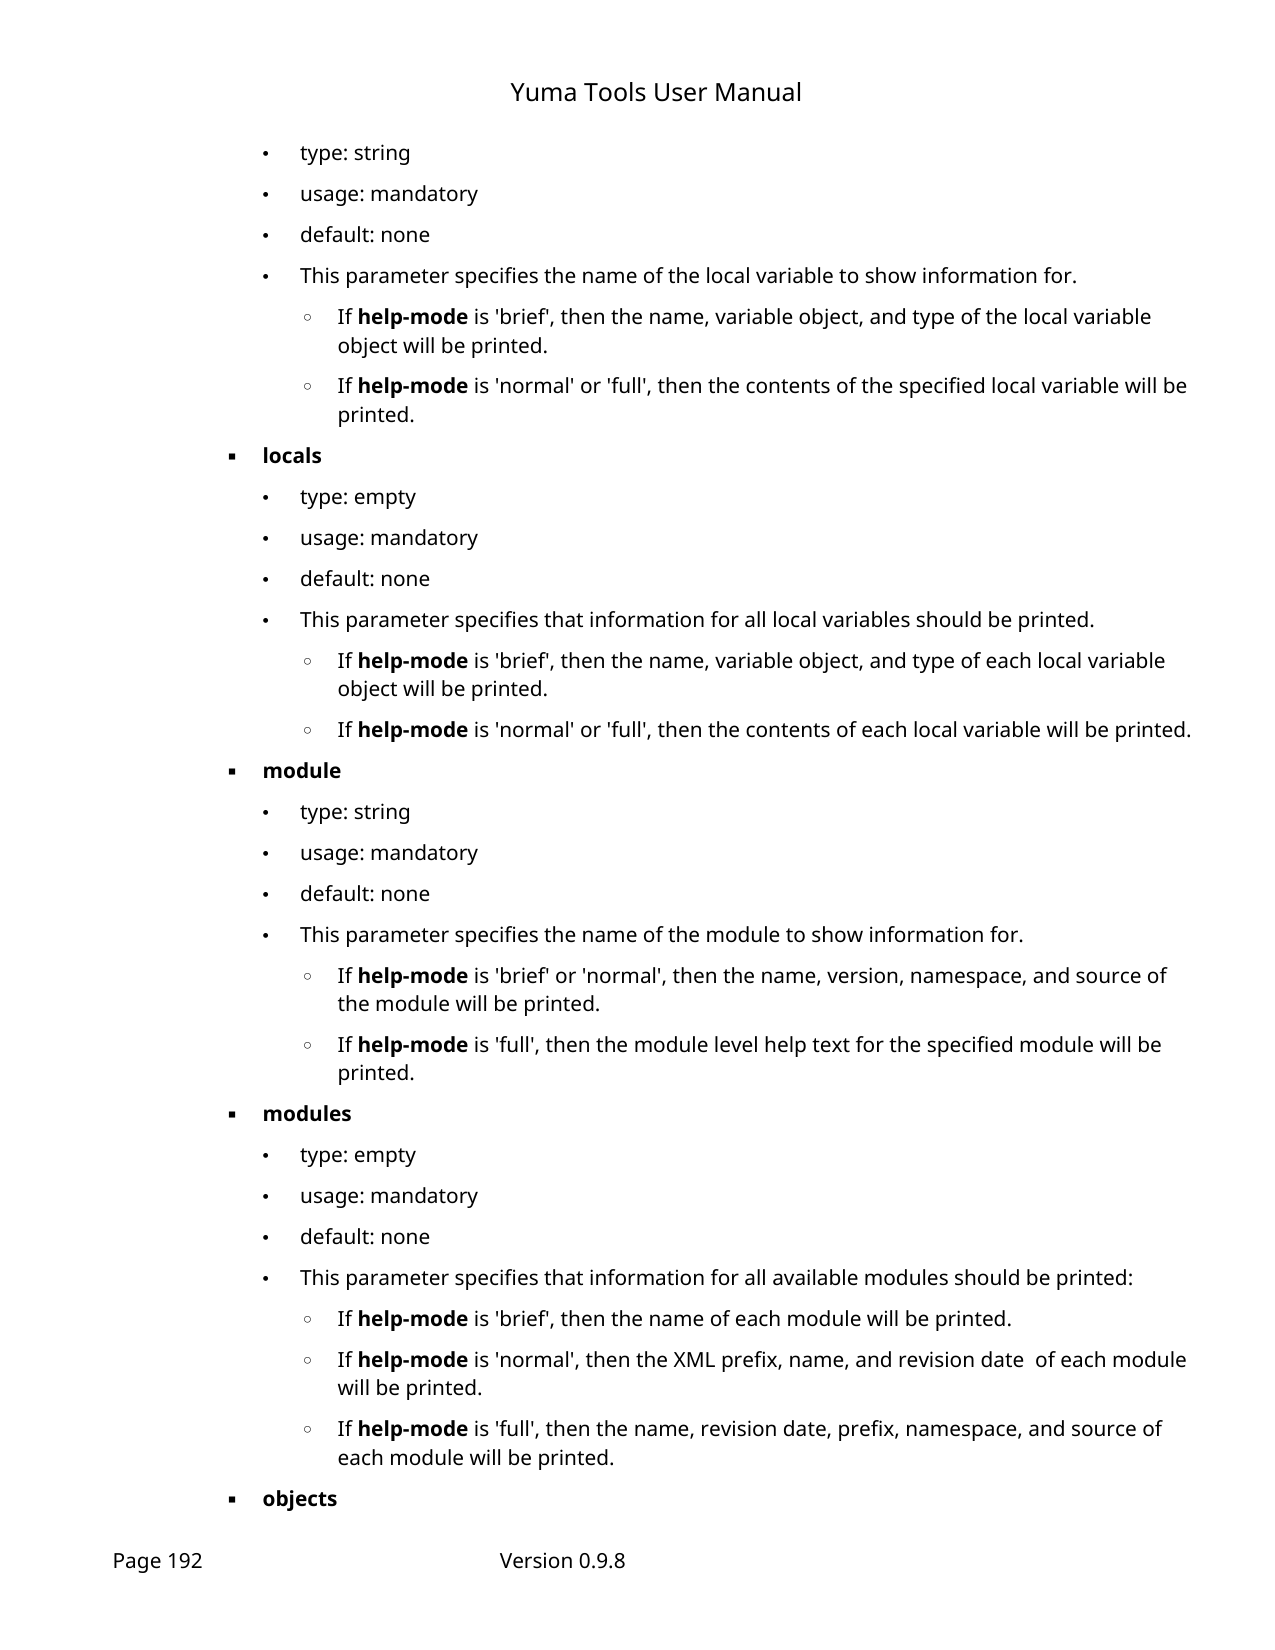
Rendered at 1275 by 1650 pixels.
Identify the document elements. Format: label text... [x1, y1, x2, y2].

list usage: mandatory [262, 1181, 1200, 1210]
list If help-mode is 'brief', then the name of each module will be printed. [300, 1304, 1200, 1333]
list If help-mode is 'brief', then the name, variable object, and type of each local variable object will be printed. [300, 646, 1200, 703]
list If help-mode is 'brief' or 'normal', then the name, version, namespace, and source of the module will be printed. [300, 961, 1200, 1018]
list If help-mode is 'full', then the name, revision date, prefix, namespace, and source of each module will be printed. [300, 1414, 1200, 1471]
list This parameter specifies the name of the local variable to show information for. [262, 261, 1200, 290]
list default: none [262, 1222, 1200, 1251]
list locals [225, 441, 1200, 469]
list If help-mode is 'normal' or 'full', then the contents of the specified local variable will be printed. [300, 372, 1200, 428]
list This parameter specifies that information for all local variables should be printed. [262, 605, 1200, 633]
list If help-mode is 'normal' or 'full', then the contents of each local variable will be printed. [300, 715, 1200, 743]
list usage: mandatory [262, 179, 1200, 208]
list type: empty [262, 1140, 1200, 1169]
list type: string [262, 138, 1200, 167]
list This parameter specifies that information for all available modules should be printed: [262, 1263, 1200, 1292]
list module [225, 756, 1200, 784]
list default: none [262, 879, 1200, 907]
list usage: mandatory [262, 838, 1200, 866]
list modules [225, 1099, 1200, 1128]
list This parameter specifies the name of the module to show information for. [262, 920, 1200, 948]
list default: none [262, 220, 1200, 249]
list type: string [262, 797, 1200, 825]
list default: none [262, 564, 1200, 592]
list usage: mandatory [262, 523, 1200, 551]
list If help-mode is 'normal', then the XML prefix, name, and revision date of each module will be printed. [300, 1345, 1200, 1402]
list type: empty [262, 482, 1200, 510]
list If help-mode is 'full', then the module level help text for the specified module will be printed. [300, 1030, 1200, 1087]
list If help-mode is 'brief', then the name, variable object, and type of the local variable object will be printed. [300, 302, 1200, 359]
list objects [225, 1484, 1200, 1512]
